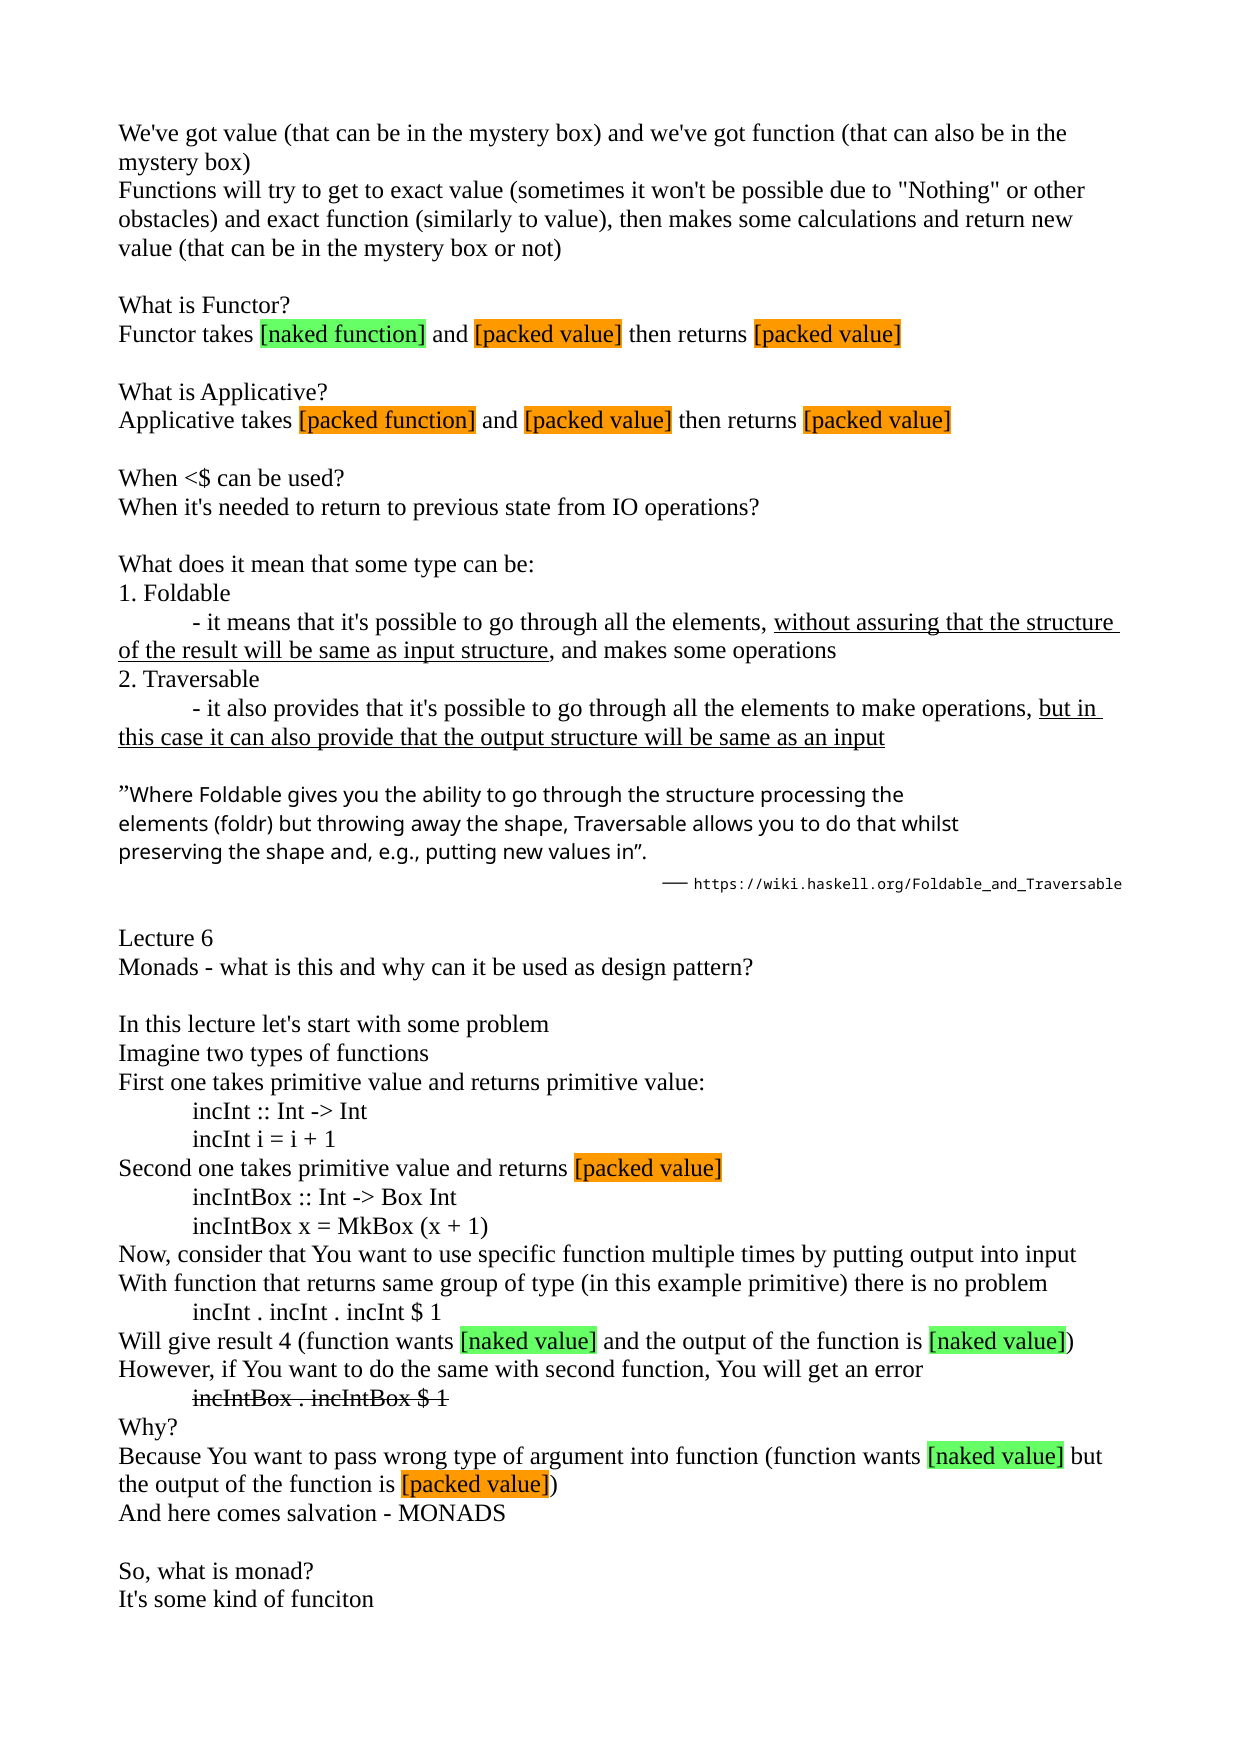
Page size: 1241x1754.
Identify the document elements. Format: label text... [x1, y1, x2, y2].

text ”Where Foldable gives you the ability to go through the structure processing the [118, 779, 1122, 809]
text Will give result 4 (function wants [naked value] and the output of the function is [naked value]) [118, 1326, 1122, 1354]
text Now, consider that You want to use specific function multiple times by putting output into input [118, 1239, 1122, 1268]
text incInt :: Int -> Int [118, 1096, 1122, 1124]
text incIntBox :: Int -> Box Int [118, 1182, 1122, 1211]
text First one takes primitive value and returns primitive value: [118, 1067, 1122, 1096]
text 1. Foldable [118, 578, 1122, 607]
text - it also provides that it's possible to go through all the elements to make operations, but in this case it can also provide that the output structure will be same as an input [118, 693, 1122, 751]
text 2. Traversable [118, 664, 1122, 693]
text elements (foldr) but throwing away the shape, Traversable allows you to do that whilst [118, 809, 1122, 837]
text incInt i = i + 1 [118, 1124, 1122, 1153]
text Functions will try to get to exact value (sometimes it won't be possible due to "Nothing" or other obstacles) and exact function (similarly to value), then makes some calculations and return new value (that can be in the mystery box or not) [118, 176, 1122, 262]
text Monads - what is this and why can it be used as design pattern? [118, 952, 1122, 981]
text Imagine two types of functions [118, 1038, 1122, 1067]
text Functor takes [naked function] and [packed value] then returns [packed value] [118, 319, 1122, 348]
text It's some kind of funciton [118, 1584, 1122, 1613]
text When it's needed to return to previous state from IO operations? [118, 492, 1122, 521]
text What is Applicative? [118, 377, 1122, 406]
text When <$ can be used? [118, 463, 1122, 492]
text We've got value (that can be in the mystery box) and we've got function (that can also be in the mystery box) [118, 118, 1122, 176]
text incInt . incInt . incInt $ 1 [118, 1297, 1122, 1326]
text What is Functor? [118, 291, 1122, 319]
text Why? [118, 1412, 1122, 1441]
text preserving the shape and, e.g., putting new values in”. [118, 837, 1122, 866]
text — https://wiki.haskell.org/Foldable_and_Traversable [118, 866, 1122, 894]
text - it means that it's possible to go through all the elements, without assuring that the structure of the result will be same as input structure, and makes some operations [118, 607, 1122, 664]
text Second one takes primitive value and returns [packed value] [118, 1153, 1122, 1182]
text However, if You want to do the same with second function, You will get an error [118, 1354, 1122, 1383]
text What does it mean that some type can be: [118, 549, 1122, 578]
text incIntBox x = MkBox (x + 1) [118, 1211, 1122, 1239]
text And here comes salvation - MONADS [118, 1498, 1122, 1527]
text In this lecture let's start with some problem [118, 1009, 1122, 1038]
text incIntBox . incIntBox $ 1 [118, 1383, 1122, 1412]
text Applicative takes [packed function] and [packed value] then returns [packed value] [118, 406, 1122, 434]
text Lecture 6 [118, 923, 1122, 952]
text With function that returns same group of type (in this example primitive) there is no problem [118, 1268, 1122, 1297]
text Because You want to pass wrong type of argument into function (function wants [naked value] but the output of the function is [packed value]) [118, 1441, 1122, 1498]
text So, what is monad? [118, 1556, 1122, 1584]
